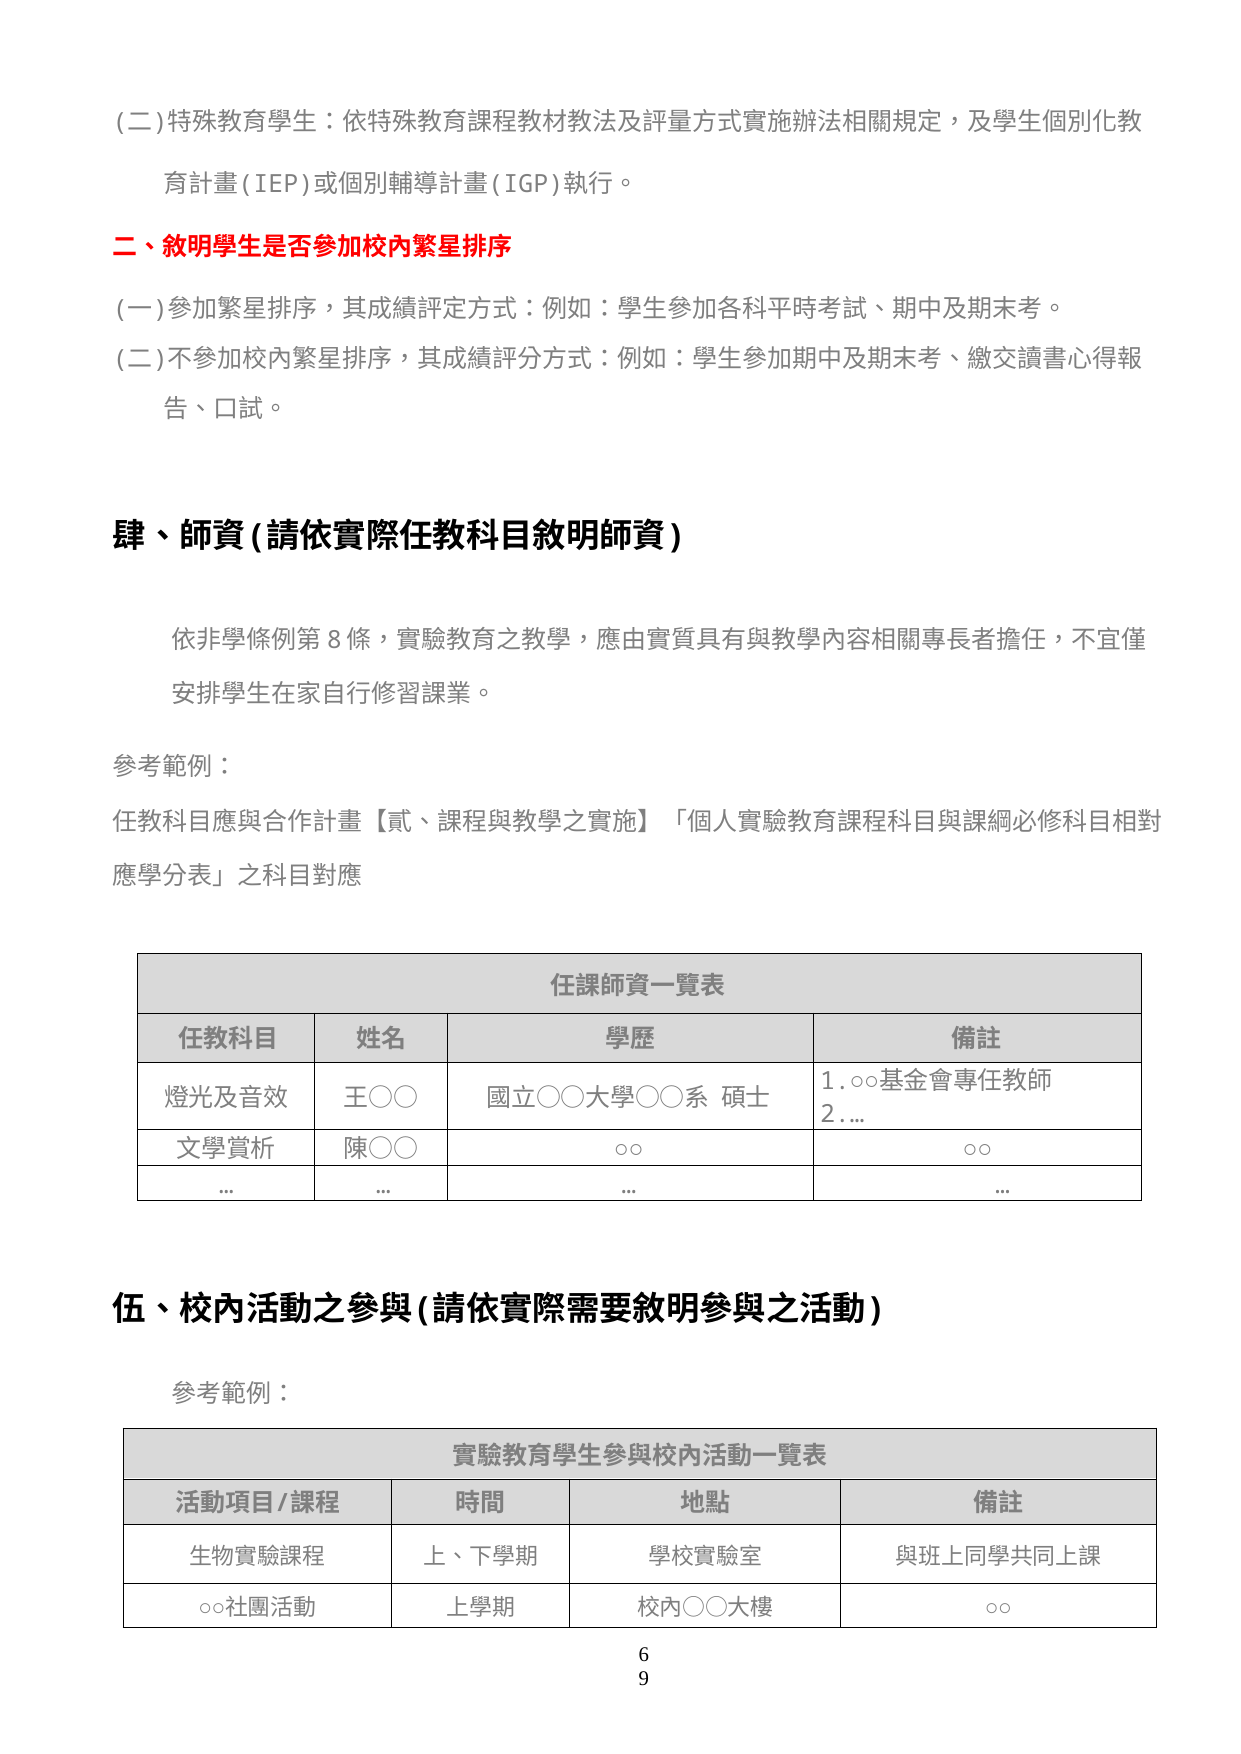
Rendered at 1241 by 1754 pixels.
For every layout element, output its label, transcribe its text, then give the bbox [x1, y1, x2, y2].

text 二、敘明學生是否參加校內繁星排序 [112, 203, 1167, 265]
table_cell 國立○○大學○○系 碩士 [448, 1063, 813, 1129]
table_cell … [138, 1166, 314, 1200]
table_cell ○○ [841, 1584, 1156, 1627]
table_cell ○○社團活動 [124, 1584, 391, 1627]
text 任教科目應與合作計畫【貳、課程與教學之實施】「個人實驗教育課程科目與課綱必修科目相對應學分表」之科目對應 [112, 801, 1167, 892]
text 參考範例： [172, 1373, 1167, 1409]
table_cell 文學賞析 [138, 1130, 314, 1165]
table_cell 上學期 [392, 1584, 569, 1627]
table_cell ○○ [448, 1130, 813, 1165]
table_cell 活動項目/課程 [124, 1480, 391, 1524]
text (一)參加繁星排序，其成績評定方式：例如：學生參加各科平時考試、期中及期末考。 [113, 265, 1167, 328]
table_cell 王○○ [315, 1063, 447, 1129]
table_cell 陳○○ [315, 1130, 447, 1165]
table_cell … [814, 1166, 1141, 1200]
table_header 任課師資一覽表 [138, 954, 1141, 1013]
table_cell 1.○○基金會專任教師 2.… [814, 1063, 1141, 1129]
table_cell 地點 [570, 1480, 840, 1524]
table_cell 時間 [392, 1480, 569, 1524]
table_cell 上、下學期 [392, 1525, 569, 1583]
text 依非學條例第8條，實驗教育之教學，應由實質具有與教學內容相關專長者擔任，不宜僅安排學生在家自行修習課業。 [172, 619, 1167, 710]
table_cell 生物實驗課程 [124, 1525, 391, 1583]
table_cell 學歷 [448, 1014, 813, 1062]
table_cell 備註 [814, 1014, 1141, 1062]
table_cell 姓名 [315, 1014, 447, 1062]
table_cell … [315, 1166, 447, 1200]
table_cell 備註 [841, 1480, 1156, 1524]
table_cell 與班上同學共同上課 [841, 1525, 1156, 1583]
text 參考範例： [112, 747, 1167, 783]
table_cell … [448, 1166, 813, 1200]
text 肆、師資(請依實際任教科目敘明師資) [112, 509, 1167, 558]
table_cell 學校實驗室 [570, 1525, 840, 1583]
table_cell ○○ [814, 1130, 1141, 1165]
text 伍、校內活動之參與(請依實際需要敘明參與之活動) [112, 1282, 1167, 1330]
table_cell 校內○○大樓 [570, 1584, 840, 1627]
text (二)不參加校內繁星排序，其成績評分方式：例如：學生參加期中及期末考、繳交讀書心得報告、口試。 [113, 328, 1167, 428]
table_cell 任教科目 [138, 1014, 314, 1062]
text (二)特殊教育學生：依特殊教育課程教材教法及評量方式實施辦法相關規定，及學生個別化教育計畫(IEP)或個別輔導計畫(IGP)執行。 [112, 78, 1167, 203]
table_cell 燈光及音效 [138, 1063, 314, 1129]
table_header 實驗教育學生參與校內活動一覽表 [124, 1429, 1156, 1478]
